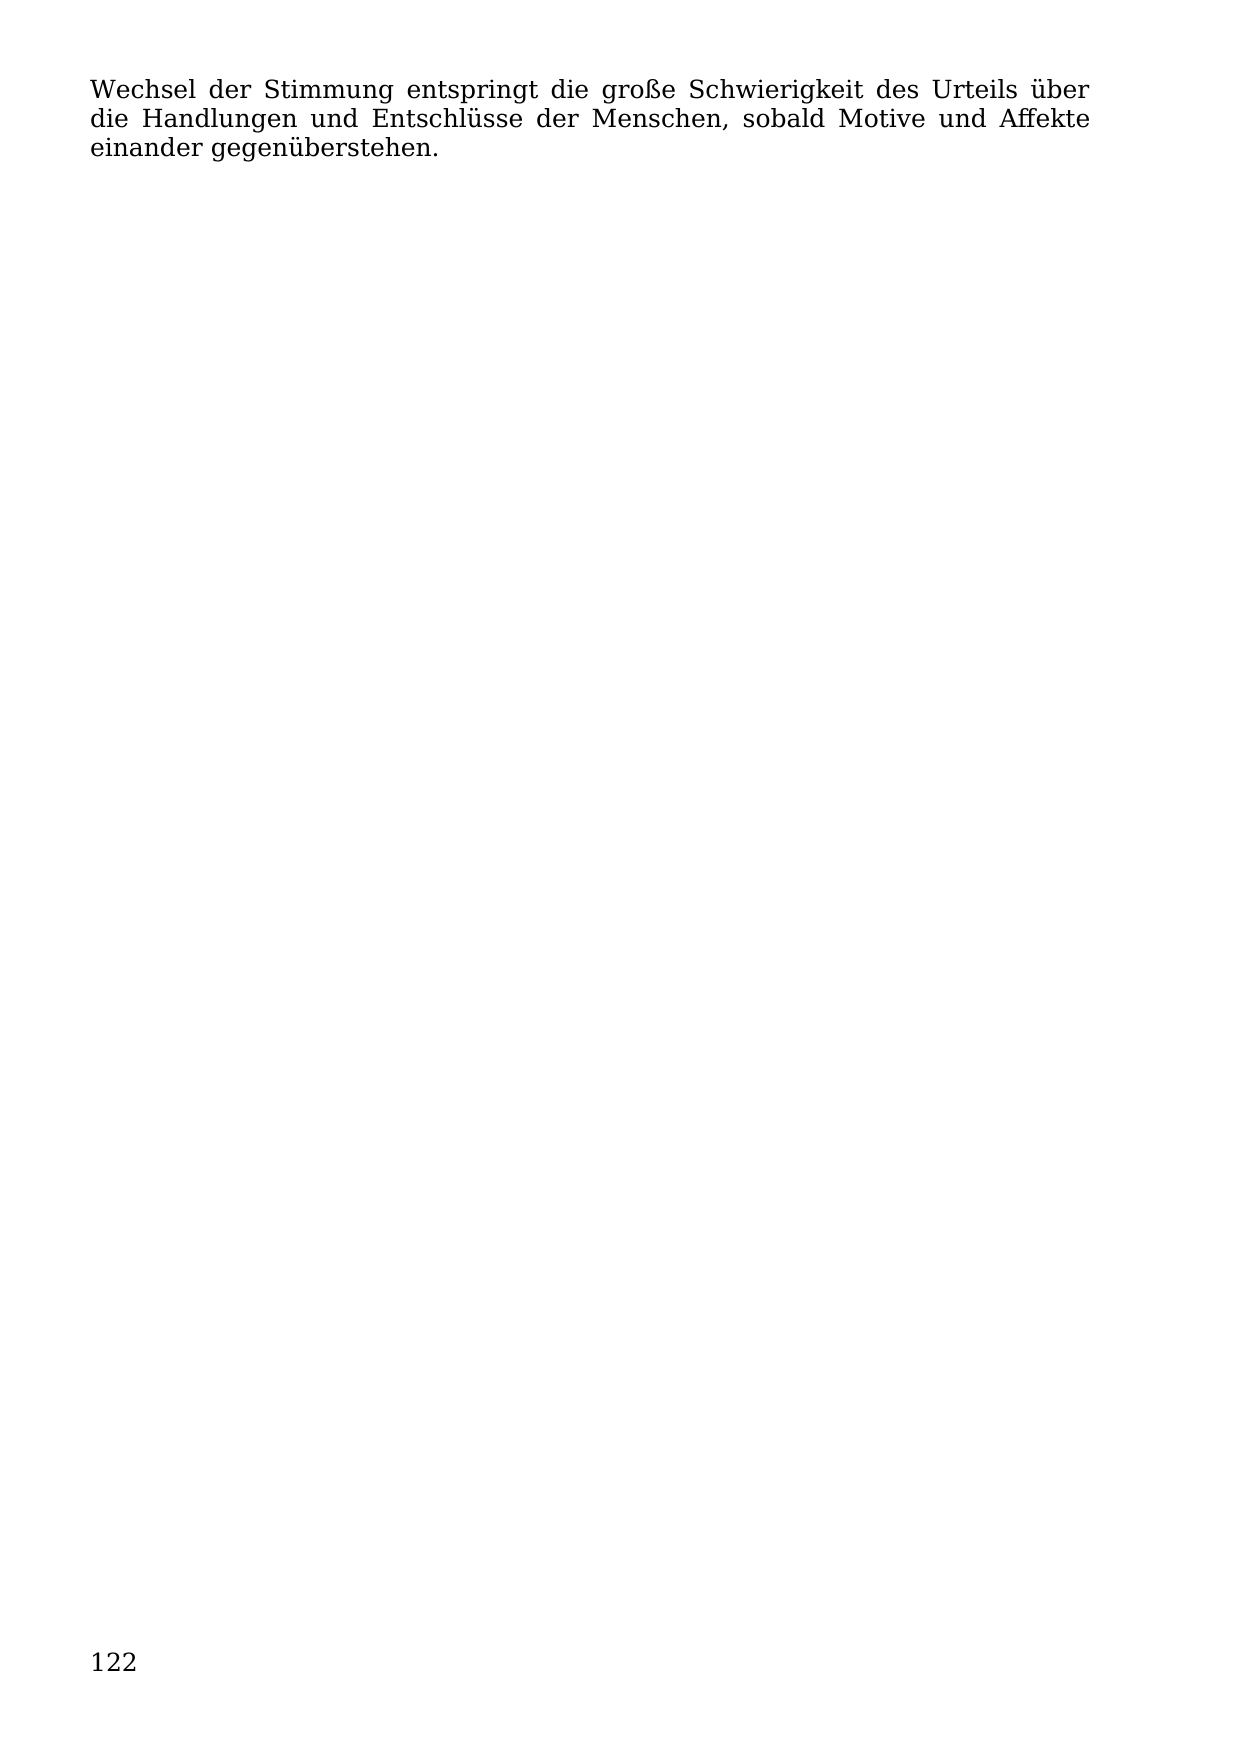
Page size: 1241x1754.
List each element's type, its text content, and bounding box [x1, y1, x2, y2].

text Wechsel der Stimmung entspringt die große Schwierigkeit des Urteils über die Handlungen und Ent­schlüsse der Menschen, sobald Motive und Affekte einander gegenüberstehen. [90, 75, 1091, 162]
